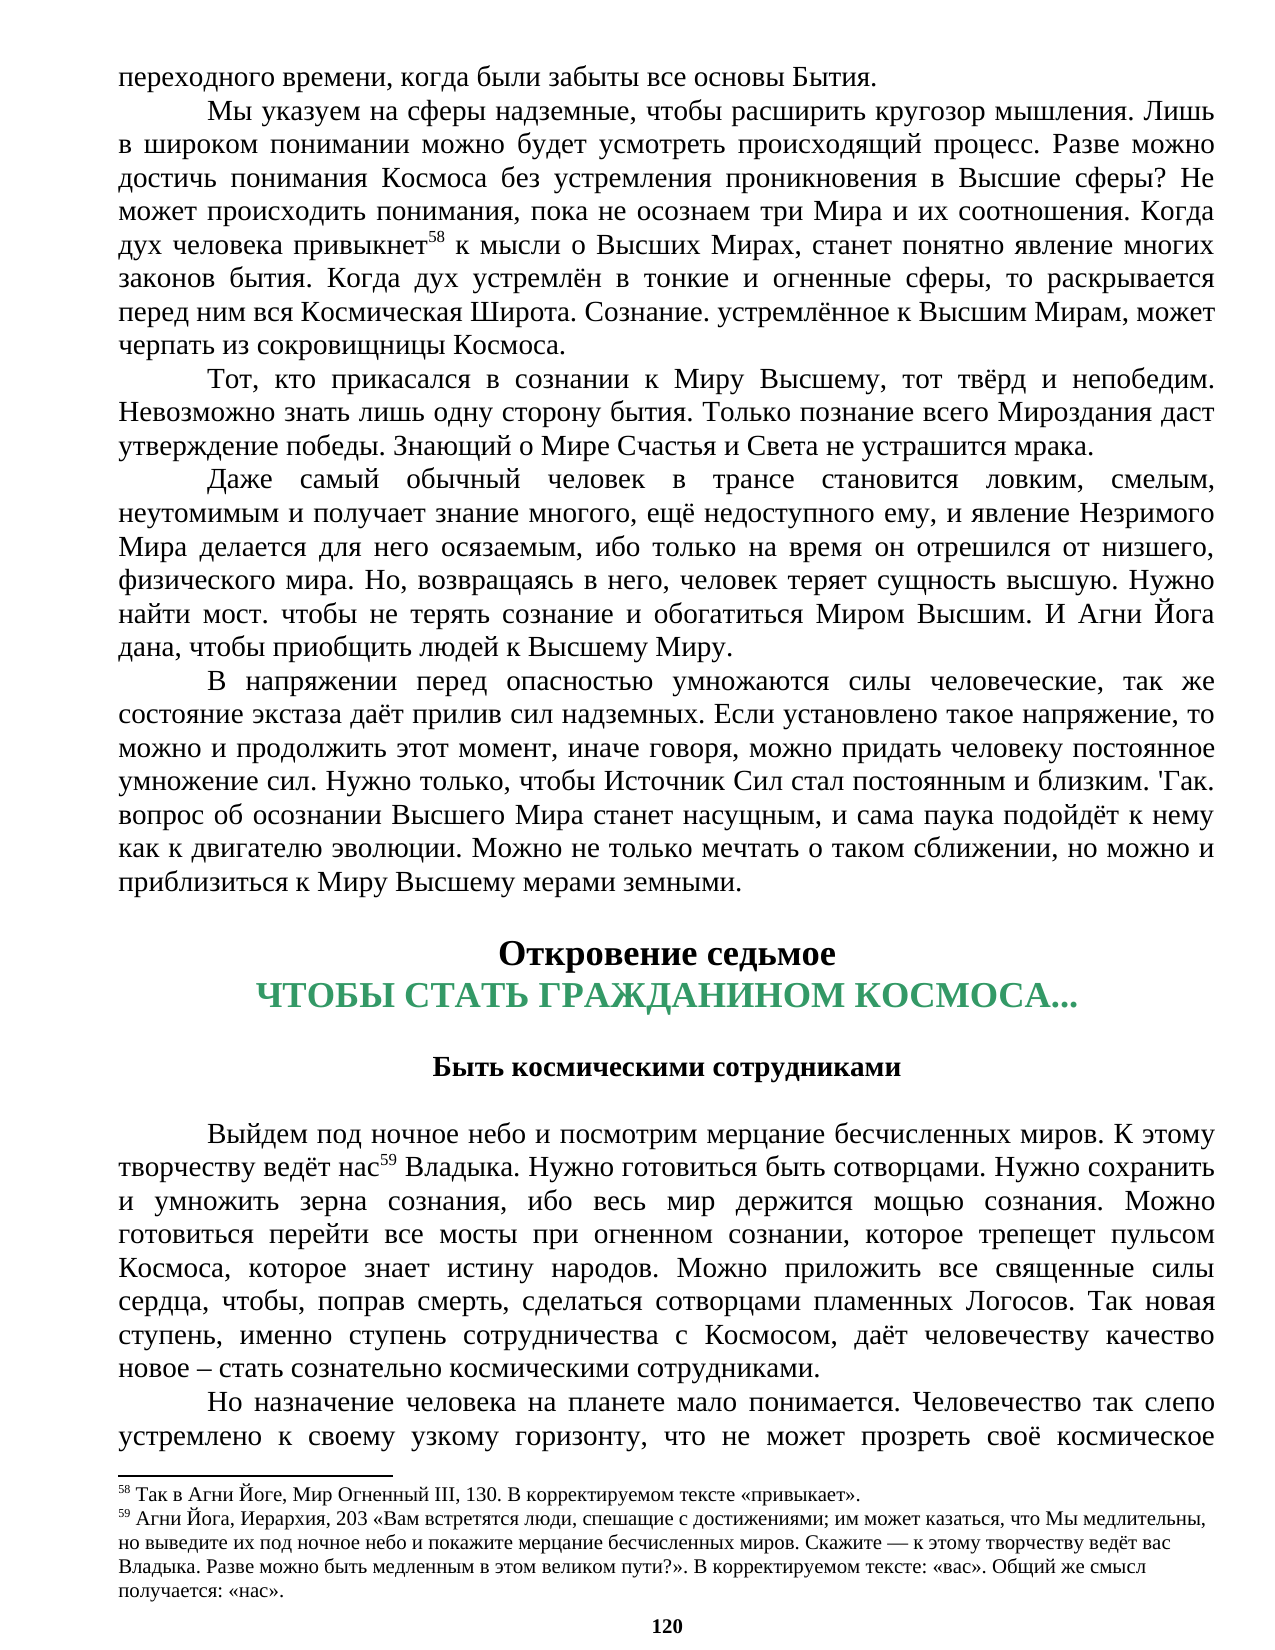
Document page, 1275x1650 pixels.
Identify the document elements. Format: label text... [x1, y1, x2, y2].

subtitle Откровение седьмое ЧТОБЫ СТАТЬ ГРАЖДАНИНОМ КОСМОСА... [118, 931, 1216, 1015]
text Выйдем под ночное небо и посмотрим мерцание бесчисленных миров. К этому творчеству ведёт нас Владыка. Нужно готовиться быть сотворцами. Нужно сохранить и умножить зерна сознания, ибо весь мир держится мощью сознания. Можно готовиться перейти все мосты при огненном сознании, которое трепещет пульсом Космоса, которое знает истину народов. Можно приложить все священные силы сердца, чтобы, поправ смерть, сделаться сотворцами пламенных Логосов. Так новая ступень, именно ступень сотрудничества с Космосом, даёт человечеству качество новое – стать сознательно космическими сотрудниками. [118, 1116, 1216, 1384]
text В напряжении перед опасностью умножаются силы человеческие, так же состояние экстаза даёт прилив сил надземных. Если установлено такое напряжение, то можно и продолжить этот момент, иначе говоря, можно придать человеку постоянное умножение сил. Нужно только, чтобы Источник Сил стал постоянным и близким. 'Гак. вопрос об осознании Высшего Мира станет насущным, и сама паука подойдёт к нему как к двигателю эволюции. Можно не только мечтать о таком сближении, но можно и приблизиться к Миру Высшему мерами земными. [118, 663, 1216, 898]
text Но назначение человека на планете мало понимается. Человечество так слепо устремлено к своему узкому горизонту, что не может прозреть своё космическое [118, 1384, 1216, 1451]
text Агни Йога, Иерархия, 203 «Вам встретятся люди, спешащие с достижениями; им может казаться, что Мы медлительны, но выведите их под ночное небо и покажите мерцание бесчисленных миров. Скажите — к этому творчеству ведёт вас Владыка. Разве можно быть медленным в этом великом пути?». В корректируемом тексте: «вас». Общий же смысл получается: «нас». [118, 1506, 1216, 1602]
text Так в Агни Йоге, Мир Огненный III, 130. В корректируемом тексте «привыкает». [118, 1482, 1216, 1506]
subtitle Быть космическими сотрудниками [118, 1049, 1216, 1082]
text Тот, кто прикасался в сознании к Миру Высшему, тот твёрд и непобедим. Невозможно знать лишь одну сторону бытия. Только познание всего Мироздания даст утверждение победы. Знающий о Мире Счастья и Света не устрашится мрака. [118, 361, 1216, 462]
text Даже самый обычный человек в трансе становится ловким, смелым, неутомимым и получает знание многого, ещё недоступного ему, и явление Незримого Мира делается для него осязаемым, ибо только на время он отрешился от низшего, физического мира. Но, возвращаясь в него, человек теряет сущность высшую. Нужно найти мост. чтобы не терять сознание и обогатиться Миром Высшим. И Агни Йога дана, чтобы приобщить людей к Высшему Миру. [118, 462, 1216, 663]
text Мы указуем на сферы надземные, чтобы расширить кругозор мышления. Лишь в широком понимании можно будет усмотреть происходящий процесс. Разве можно достичь понимания Космоса без устремления проникновения в Высшие сферы? Не может происходить понимания, пока не осознаем три Мира и их соотношения. Когда дух человека привыкнет к мысли о Высших Мирах, станет понятно явление многих законов бытия. Когда дух устремлён в тонкие и огненные сферы, то раскрывается перед ним вся Космическая Широта. Сознание. устремлённое к Высшим Мирам, может черпать из сокровищницы Космоса. [118, 93, 1216, 361]
text переходного времени, когда были забыты все основы Бытия. [118, 59, 1216, 93]
